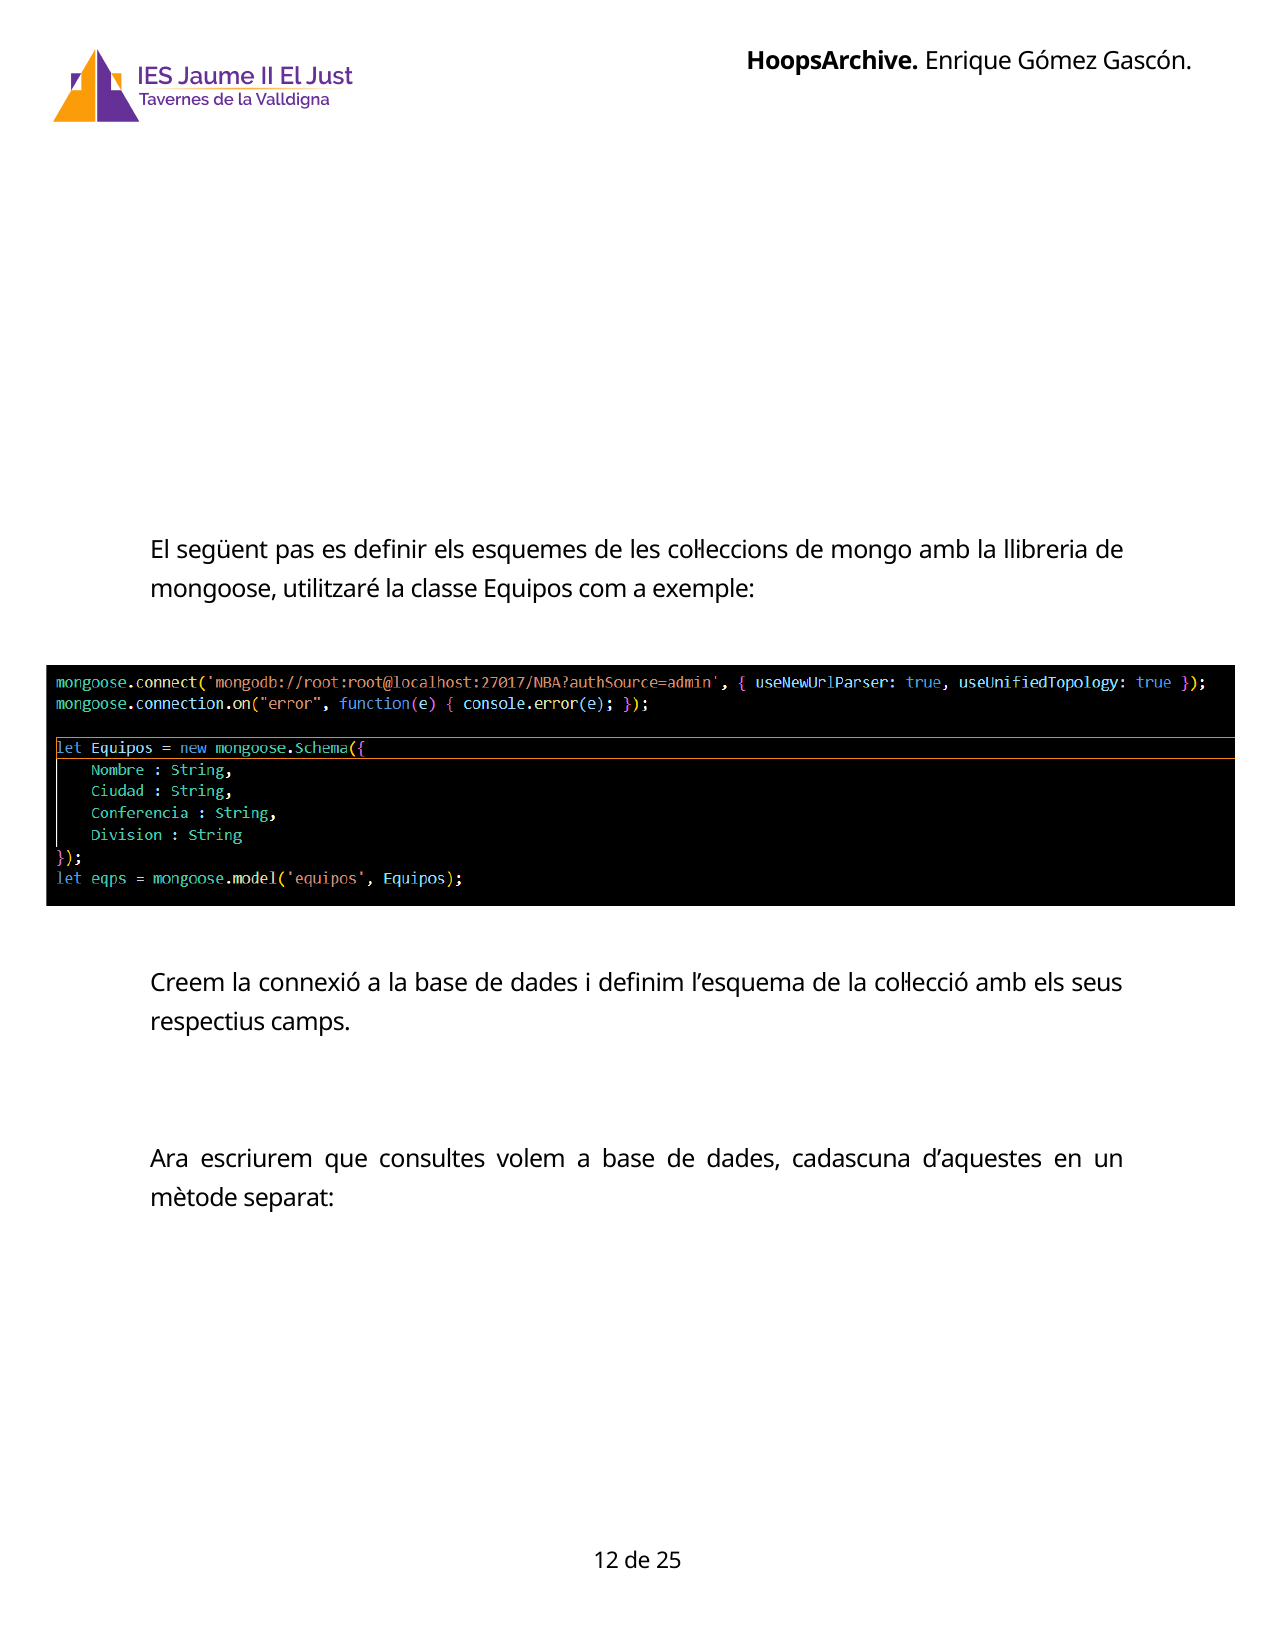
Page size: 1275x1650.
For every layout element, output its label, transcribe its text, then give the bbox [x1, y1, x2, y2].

text Ara escriurem que consultes volem a base de dades, cadascuna d’aquestes en un mètode separat: [150, 1140, 1124, 1213]
picture [49, 42, 353, 129]
picture [46, 665, 1235, 906]
text Creem la connexió a la base de dades i definim l’esquema de la col·lecció amb els seus respectius camps. [150, 964, 1124, 1037]
text El següent pas es definir els esquemes de les col·leccions de mongo amb la llibreria de mongoose, utilitzaré la classe Equipos com a exemple: [150, 532, 1124, 605]
